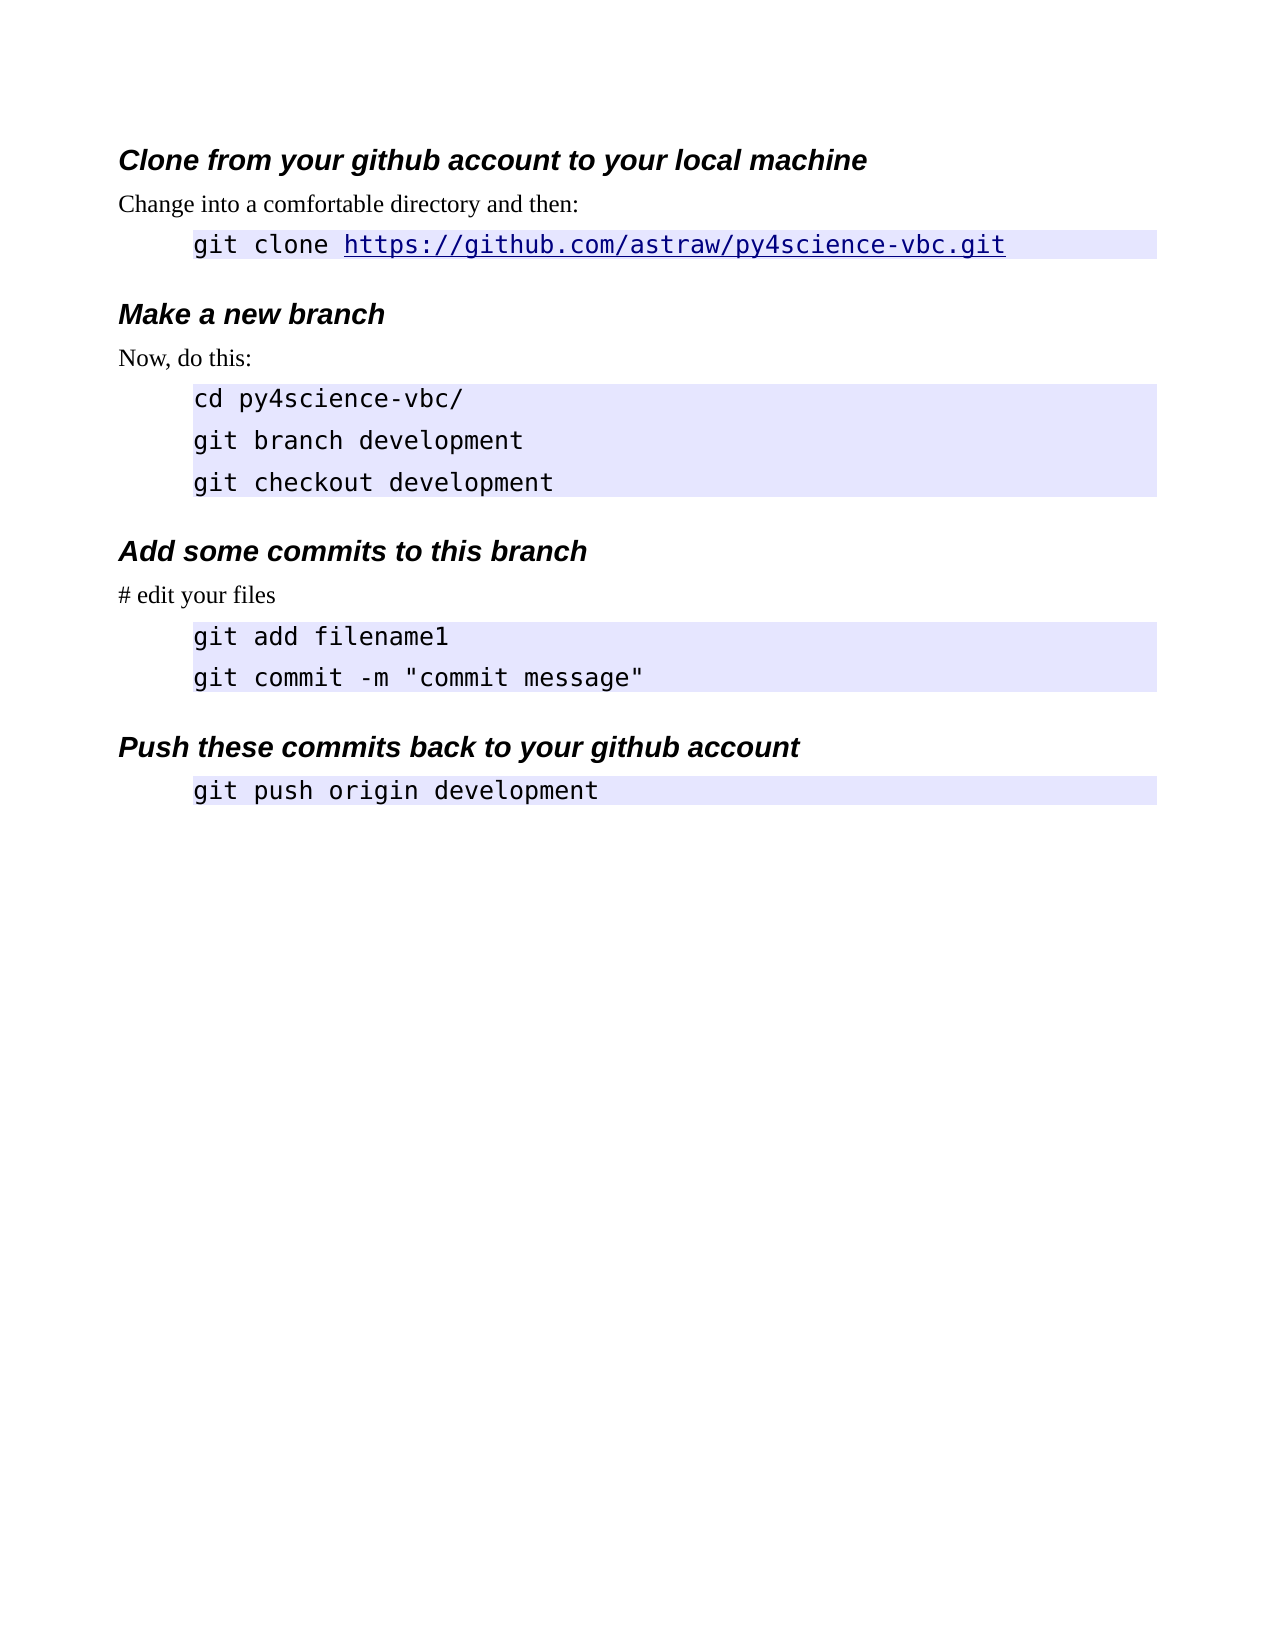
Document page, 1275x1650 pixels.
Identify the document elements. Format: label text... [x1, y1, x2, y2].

subtitle Add some commits to this branch [118, 534, 1157, 568]
text cd py4science-vbc/ [193, 384, 1157, 413]
text git push origin development [193, 776, 1157, 805]
subtitle Make a new branch [118, 297, 1157, 331]
text git checkout development [193, 468, 1157, 497]
text # edit your files [118, 580, 1157, 609]
text git add filename1 [193, 622, 1157, 651]
text Now, do this: [118, 343, 1157, 372]
text git clone https://github.com/astraw/py4science-vbc.git [193, 230, 1157, 259]
text git commit -m "commit message" [193, 663, 1157, 692]
subtitle Push these commits back to your github account [118, 730, 1157, 763]
subtitle Clone from your github account to your local machine [118, 143, 1157, 177]
text Change into a comfortable directory and then: [118, 189, 1157, 218]
text git branch development [193, 426, 1157, 455]
